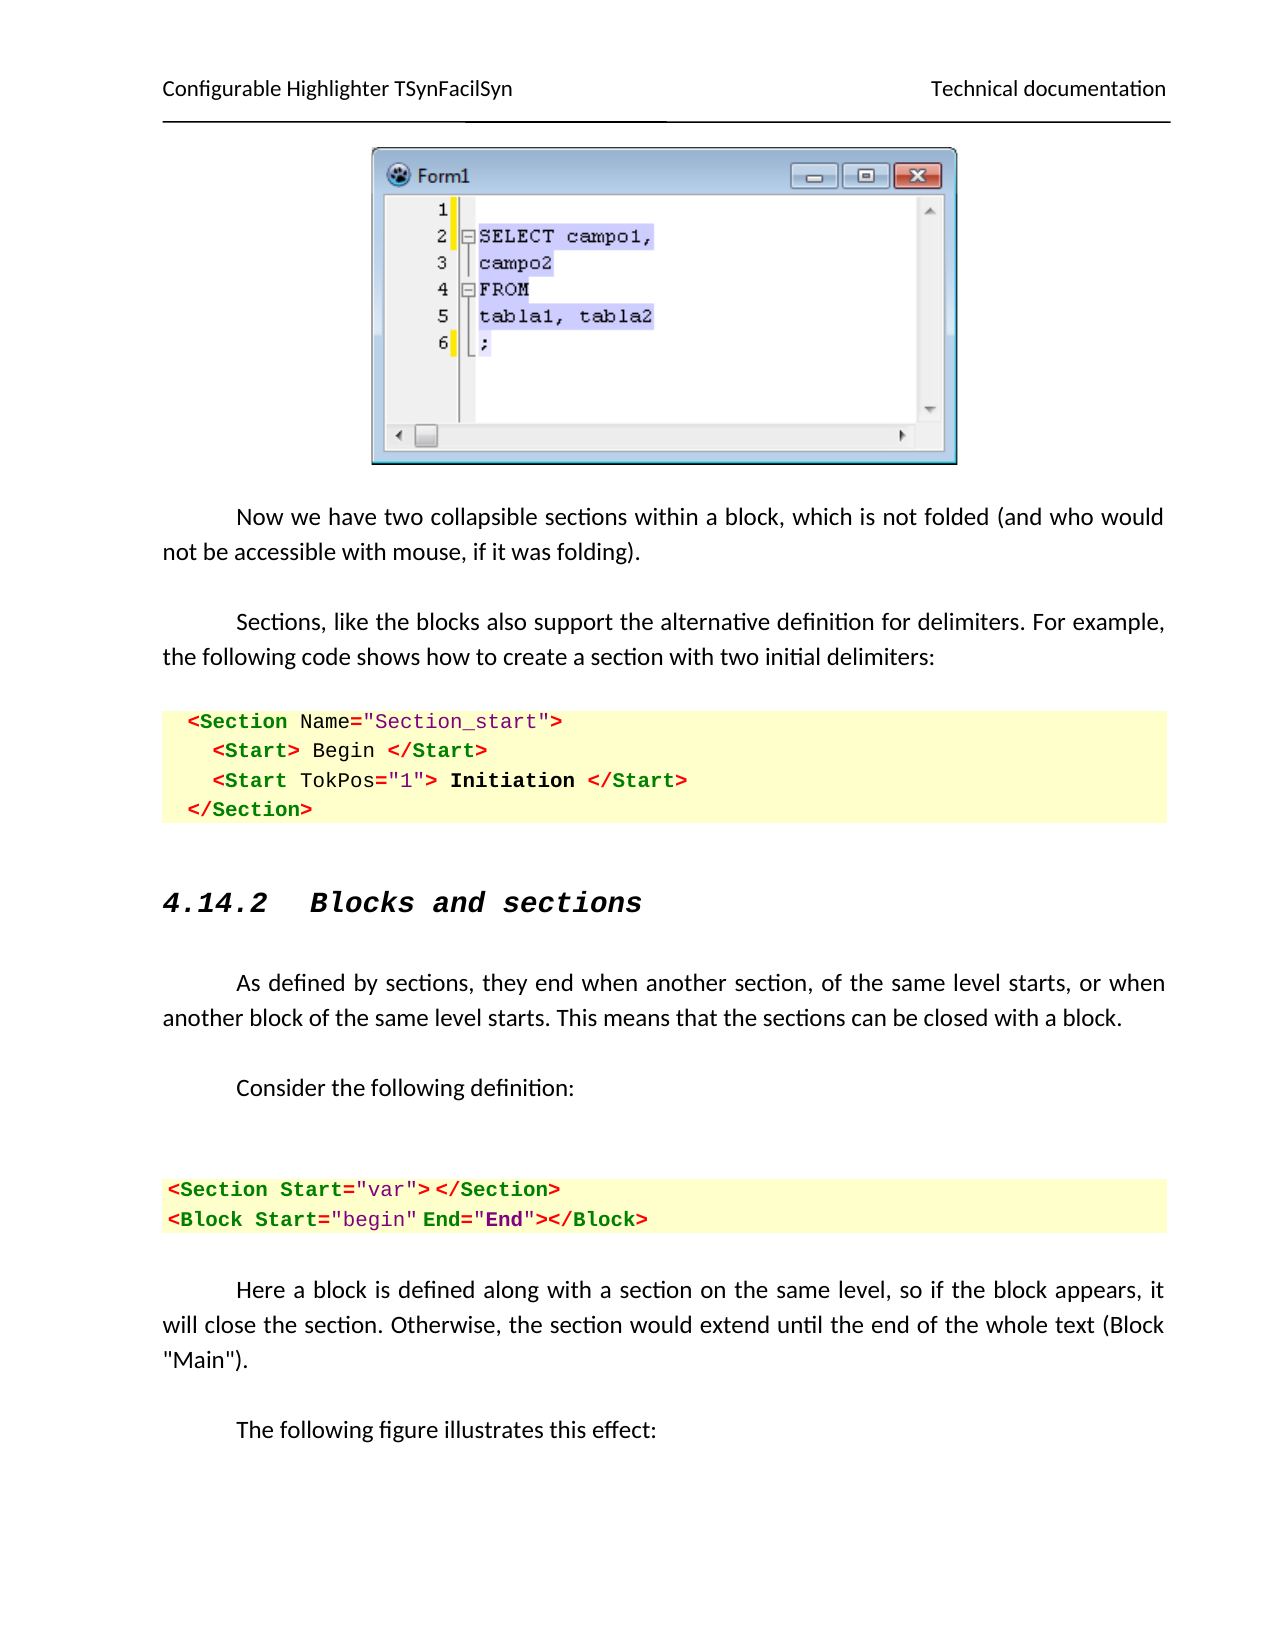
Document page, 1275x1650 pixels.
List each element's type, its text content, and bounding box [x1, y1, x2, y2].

text As defined by sections, they end when another section, of the same level starts, or when another block of the same level starts. This means that the sections can be closed with a block. [162, 967, 1167, 1033]
text <Start> Begin </Start> [162, 740, 1167, 764]
text <Start TokPos="1"> Initiation </Start> [162, 770, 1167, 793]
text </Section> [162, 799, 1167, 823]
text Consider the following definition: [162, 1072, 1167, 1103]
text Here a block is defined along with a section on the same level, so if the block appears, it will close the section. Otherwise, the section would extend until the end of the whole text (Block "Main"). [162, 1274, 1167, 1374]
text <Section Name="Section_start"> [162, 711, 1167, 735]
text Sections, like the blocks also support the alternative definition for delimiters. For example, the following code shows how to create a section with two initial delimiters: [162, 606, 1167, 672]
text <Block Start="begin" End="End"></Block> [162, 1209, 1167, 1233]
picture [371, 147, 958, 465]
text The following figure illustrates this effect: [162, 1414, 1167, 1444]
text Now we have two collapsible sections within a block, which is not folded (and who would not be accessible with mouse, if it was folding). [162, 501, 1167, 567]
subtitle Blocks and sections [162, 888, 1167, 921]
text <Section Start="var"> </Section> [162, 1179, 1167, 1203]
